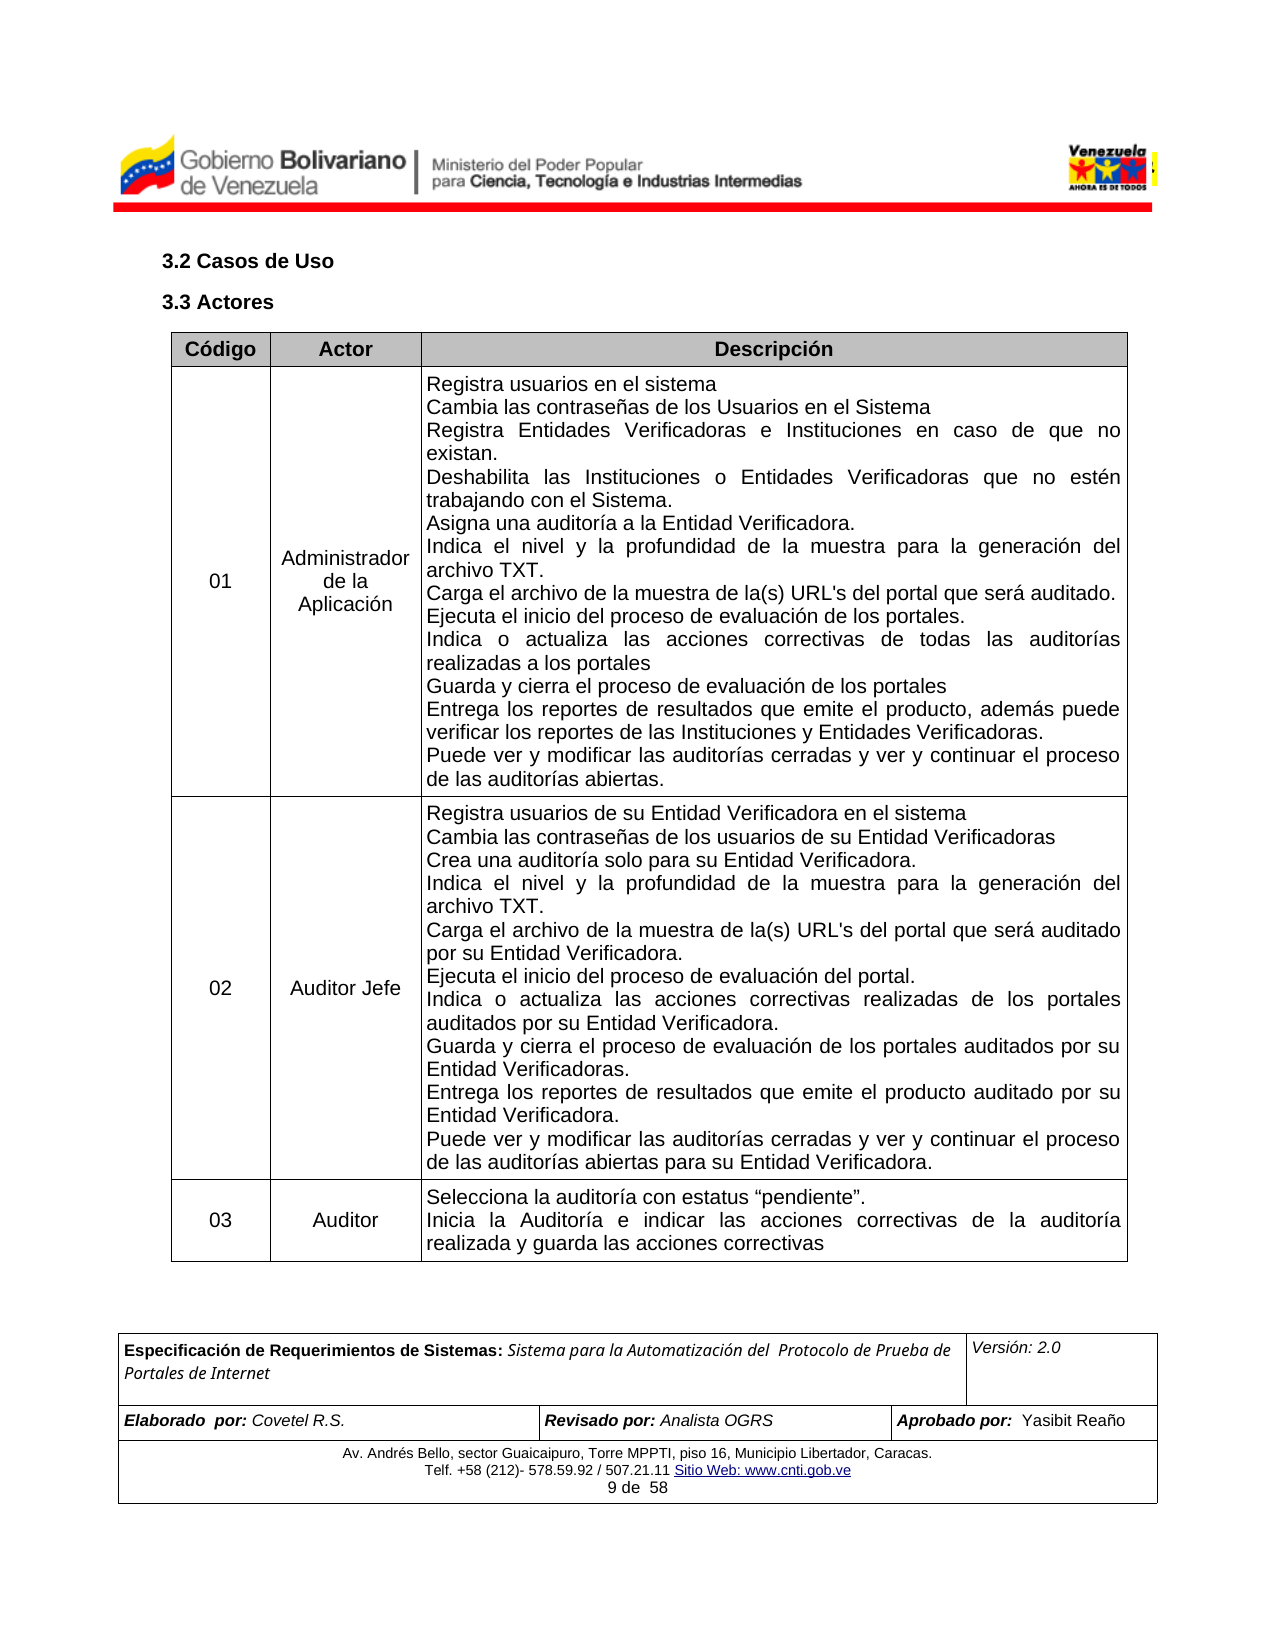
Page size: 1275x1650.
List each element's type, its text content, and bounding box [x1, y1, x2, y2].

subtitle Actores [156, 291, 1157, 314]
table_cell 01 [172, 367, 270, 796]
table_cell 02 [172, 797, 270, 1179]
table_cell Auditor Jefe [271, 797, 421, 1179]
table_header Actor [271, 333, 421, 366]
picture [113, 126, 1153, 212]
table_cell Registra usuarios en el sistema Cambia las contraseñas de los Usuarios en el Sistema Registra Entidades Verificadoras e Instituciones en caso de que no existan. Deshabilita las Instituciones o Entidades Verificadoras que no estén trabajando con el Sistema. Asigna una auditoría a la Entidad Verificadora. Indica el nivel y la profundidad de la muestra para la generación del archivo TXT. Carga el archivo de la muestra de la(s) URL's del portal que será auditado. Ejecuta el inicio del proceso de evaluación de los portales. Indica o actualiza las acciones correctivas de todas las auditorías realizadas a los portales Guarda y cierra el proceso de evaluación de los portales Entrega los reportes de resultados que emite el producto, además puede verificar los reportes de las Instituciones y Entidades Verificadoras. Puede ver y modificar las auditorías cerradas y ver y continuar el proceso de las auditorías abiertas. [422, 367, 1127, 796]
table_cell Administrador de la Aplicación [271, 367, 421, 796]
table_cell 03 [172, 1180, 270, 1261]
table_header Descripción [422, 333, 1127, 366]
subtitle Casos de Uso [156, 250, 1157, 273]
table_header Código [172, 333, 270, 366]
table_cell Registra usuarios de su Entidad Verificadora en el sistema Cambia las contraseñas de los usuarios de su Entidad Verificadoras Crea una auditoría solo para su Entidad Verificadora. Indica el nivel y la profundidad de la muestra para la generación del archivo TXT. Carga el archivo de la muestra de la(s) URL's del portal que será auditado por su Entidad Verificadora. Ejecuta el inicio del proceso de evaluación del portal. Indica o actualiza las acciones correctivas realizadas de los portales auditados por su Entidad Verificadora. Guarda y cierra el proceso de evaluación de los portales auditados por su Entidad Verificadoras. Entrega los reportes de resultados que emite el producto auditado por su Entidad Verificadora. Puede ver y modificar las auditorías cerradas y ver y continuar el proceso de las auditorías abiertas para su Entidad Verificadora. [422, 797, 1127, 1179]
table_cell Selecciona la auditoría con estatus “pendiente”. Inicia la Auditoría e indicar las acciones correctivas de la auditoría realizada y guarda las acciones correctivas [422, 1180, 1127, 1261]
table_cell Auditor [271, 1180, 421, 1261]
